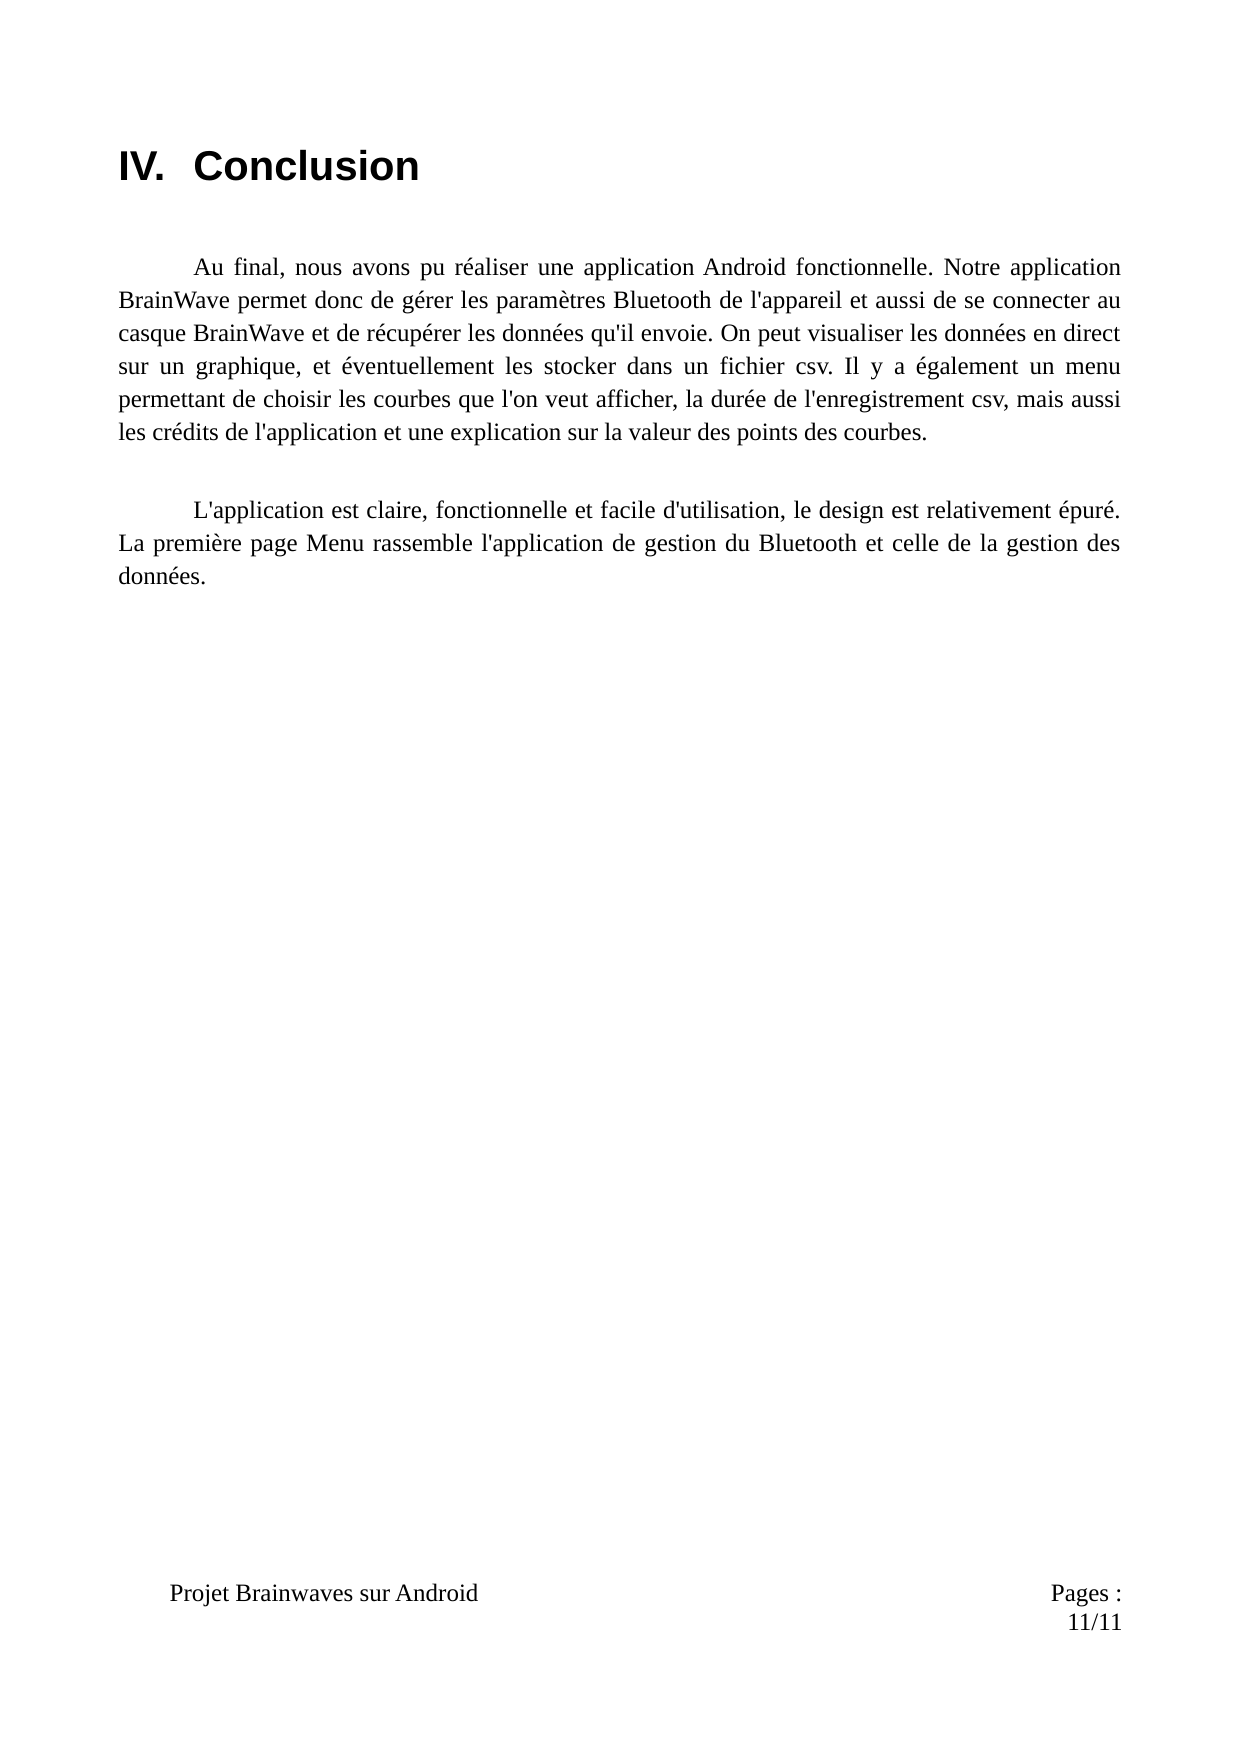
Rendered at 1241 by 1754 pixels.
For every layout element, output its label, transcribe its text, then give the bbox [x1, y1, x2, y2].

subtitle Conclusion [118, 142, 1122, 190]
text Au final, nous avons pu réaliser une application Android fonctionnelle. Notre application BrainWave permet donc de gérer les paramètres Bluetooth de l'appareil et aussi de se connecter au casque BrainWave et de récupérer les données qu'il envoie. On peut visualiser les données en direct sur un graphique, et éventuellement les stocker dans un fichier csv. Il y a également un menu permettant de choisir les courbes que l'on veut afficher, la durée de l'enregistrement csv, mais aussi les crédits de l'application et une explication sur la valeur des points des courbes. [118, 252, 1122, 446]
text L'application est claire, fonctionnelle et facile d'utilisation, le design est relativement épuré. La première page Menu rassemble l'application de gestion du Bluetooth et celle de la gestion des données. [118, 495, 1122, 590]
